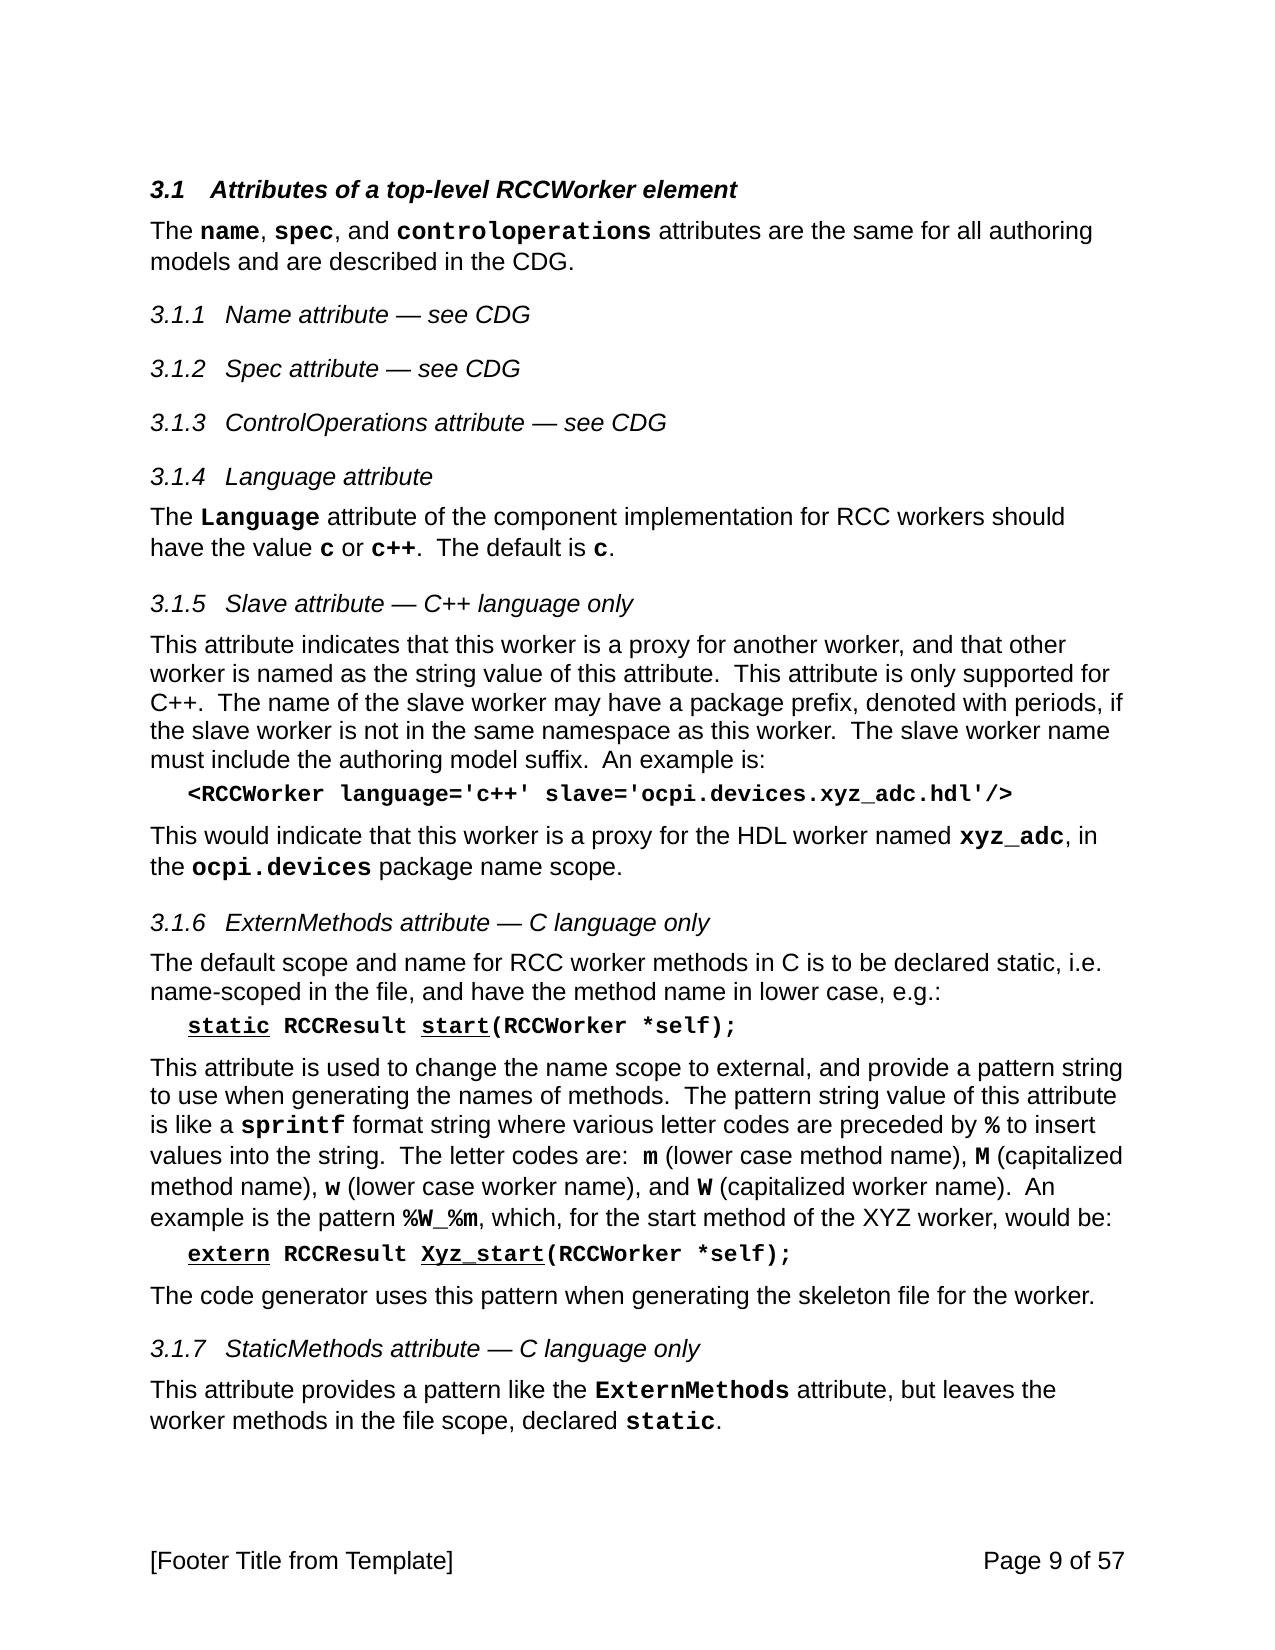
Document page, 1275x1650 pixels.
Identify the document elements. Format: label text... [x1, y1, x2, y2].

subtitle Slave attribute — C++ language only [150, 589, 1125, 618]
subtitle Spec attribute — see CDG [150, 354, 1125, 383]
text <RCCWorker language='c++' slave='ocpi.devices.xyz_adc.hdl'/> [187, 783, 1125, 809]
text extern RCCResult Xyz_start(RCCWorker *self); [187, 1243, 1125, 1269]
text This attribute provides a pattern like the ExternMethods attribute, but leaves the worker methods in the file scope, declared static. [150, 1375, 1125, 1437]
subtitle Attributes of a top-level RCCWorker element [150, 175, 1125, 204]
text This attribute indicates that this worker is a proxy for another worker, and that other worker is named as the string value of this attribute. This attribute is only supported for C++. The name of the slave worker may have a package prefix, denoted with periods, if the slave worker is not in the same namespace as this worker. The slave worker name must include the authoring model suffix. An example is: [150, 630, 1125, 774]
text This attribute is used to change the name scope to external, and provide a pattern string to use when generating the names of methods. The pattern string value of this attribute is like a sprintf format string where various letter codes are preceded by % to insert values into the string. The letter codes are: m (lower case method name), M (capitalized method name), w (lower case worker name), and W (capitalized worker name). An example is the pattern %W_%m, which, for the start method of the XYZ worker, would be: [150, 1053, 1125, 1234]
text The default scope and name for RCC worker methods in C is to be declared static, i.e. name-scoped in the file, and have the method name in lower case, e.g.: [150, 948, 1125, 1006]
subtitle ControlOperations attribute — see CDG [150, 408, 1125, 437]
subtitle StaticMethods attribute — C language only [150, 1334, 1125, 1363]
text The code generator uses this pattern when generating the skeleton file for the worker. [150, 1281, 1125, 1309]
text The name, spec, and controloperations attributes are the same for all authoring models and are described in the CDG. [150, 216, 1125, 275]
text static RCCResult start(RCCWorker *self); [187, 1015, 1125, 1041]
subtitle ExternMethods attribute — C language only [150, 907, 1125, 936]
subtitle Language attribute [150, 462, 1125, 490]
text The Language attribute of the component implementation for RCC workers should have the value c or c++. The default is c. [150, 502, 1125, 564]
subtitle Name attribute — see CDG [150, 300, 1125, 329]
text This would indicate that this worker is a proxy for the HDL worker named xyz_adc, in the ocpi.devices package name scope. [150, 821, 1125, 882]
